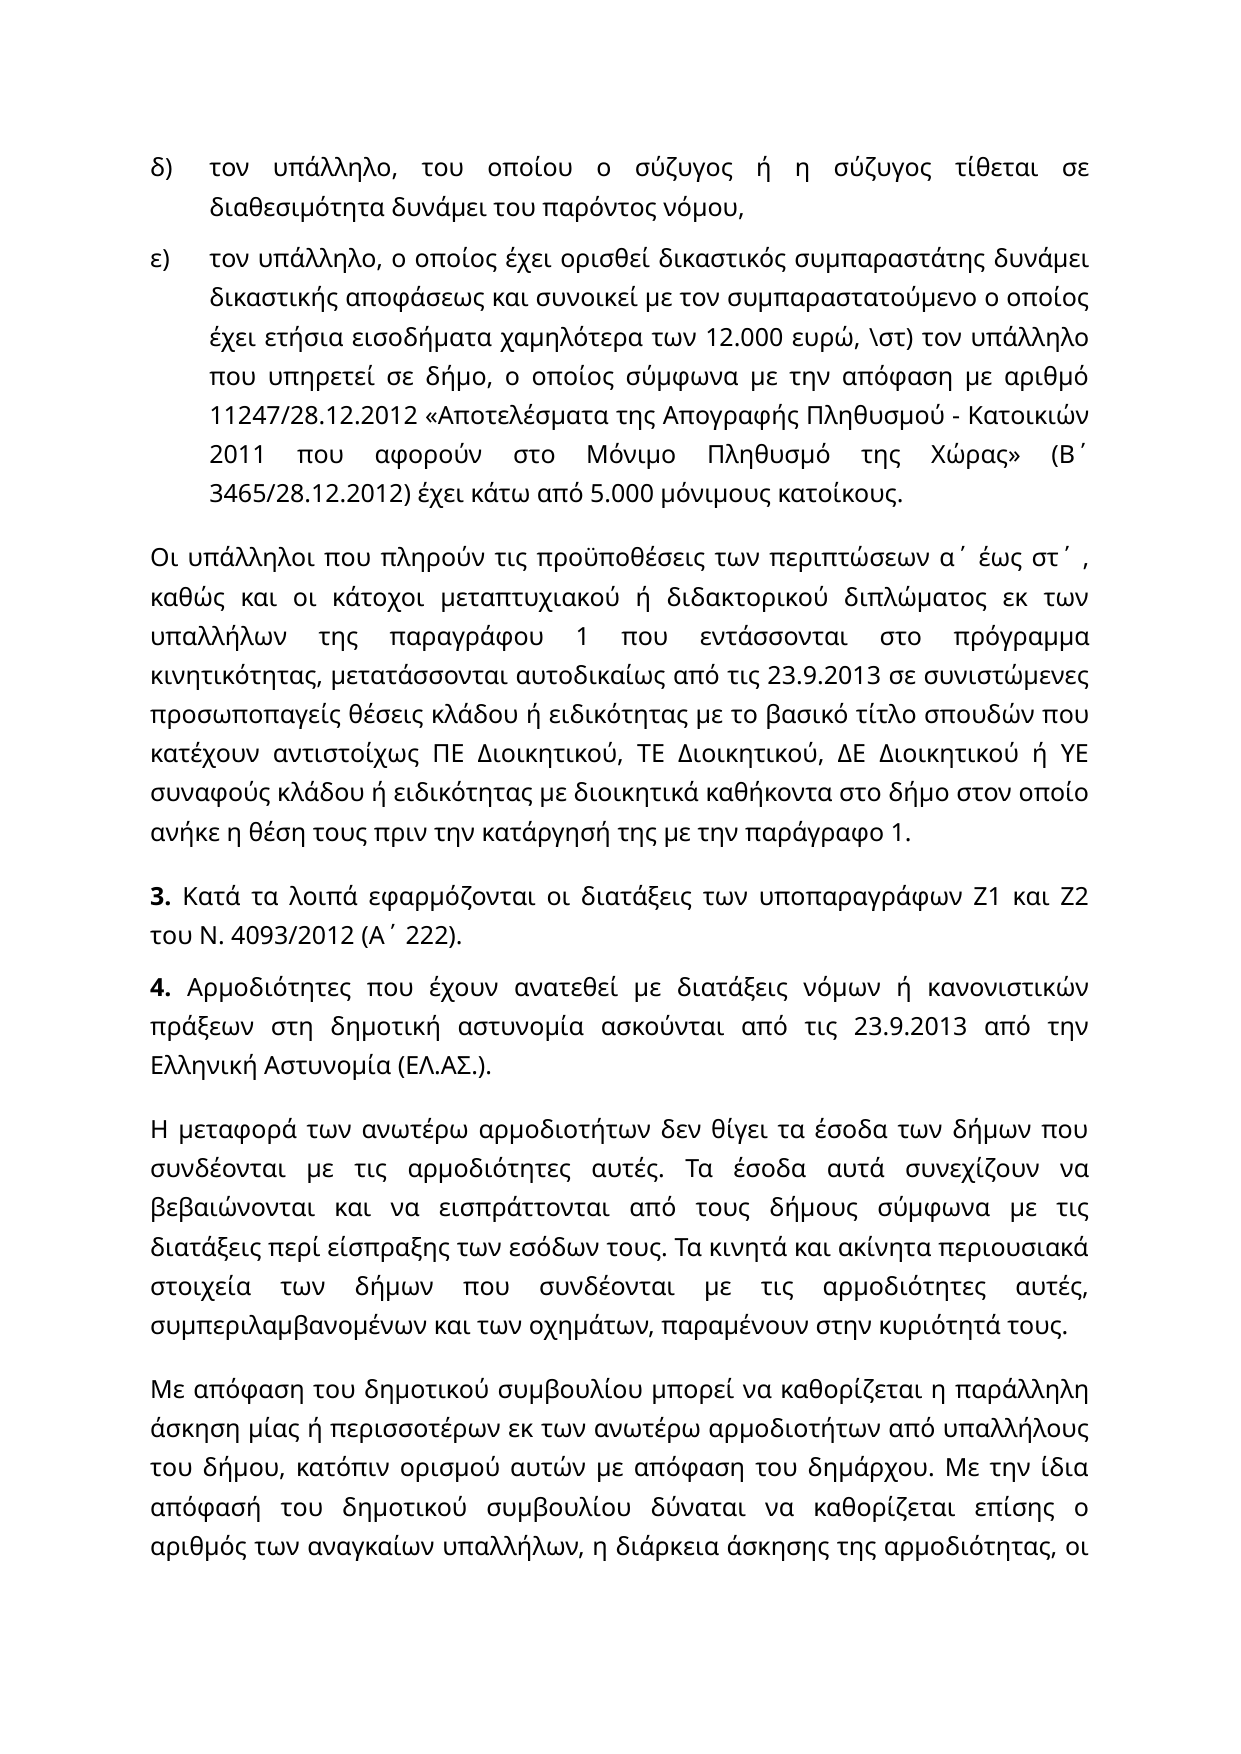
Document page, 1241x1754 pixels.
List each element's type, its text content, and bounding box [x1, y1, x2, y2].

text 4. Αρμοδιότητες που έχουν ανατεθεί με διατάξεις νόμων ή κανονιστικών πράξεων στη δημοτική αστυνομία ασκούνται από τις 23.9.2013 από την Ελληνική Αστυνομία (ΕΛ.ΑΣ.). [150, 969, 1090, 1082]
text 3. Κατά τα λοιπά εφαρμόζονται οι διατάξεις των υποπαραγράφων Ζ1 και Ζ2 του Ν. 4093/2012 (Α΄ 222). [150, 878, 1090, 952]
text Οι υπάλληλοι που πληρούν τις προϋποθέσεις των περιπτώσεων α΄ έως στ΄ , καθώς και οι κάτοχοι μεταπτυχιακού ή διδακτορικού διπλώματος εκ των υπαλλήλων της παραγράφου 1 που εντάσσονται στο πρόγραμμα κινητικότητας, μετατάσσονται αυτοδικαίως από τις 23.9.2013 σε συνιστώμενες προσωποπαγείς θέσεις κλάδου ή ειδικότητας με το βασικό τίτλο σπουδών που κατέχουν αντιστοίχως ΠΕ Διοικητικού, ΤΕ Διοικητικού, ΔΕ Διοικητικού ή ΥΕ συναφούς κλάδου ή ειδικότητας με διοικητικά καθήκοντα στο δήμο στον οποίο ανήκε η θέση τους πριν την κατάργησή της με την παράγραφο 1. [150, 540, 1090, 848]
text Με απόφαση του δημοτικού συμβουλίου μπορεί να καθορίζεται η παράλληλη άσκηση μίας ή περισσοτέρων εκ των ανωτέρω αρμοδιοτήτων από υπαλλήλους του δήμου, κατόπιν ορισμού αυτών με απόφαση του δημάρχου. Με την ίδια απόφασή του δημοτικού συμβουλίου δύναται να καθορίζεται επίσης ο αριθμός των αναγκαίων υπαλλήλων, η διάρκεια άσκησης της αρμοδιότητας, οι [150, 1372, 1090, 1562]
list ε) τον υπάλληλο, ο οποίος έχει ορισθεί δικαστικός συμπαραστάτης δυνάμει δικαστικής αποφάσεως και συνοικεί με τον συμπαραστατούμενο ο οποίος έχει ετήσια εισοδήματα χαμηλότερα των 12.000 ευρώ, \στ) τον υπάλληλο που υπηρετεί σε δήμο, ο οποίος σύμφωνα με την απόφαση με αριθμό 11247/28.12.2012 «Αποτελέσματα της Απογραφής Πληθυσμού - Κατοικιών 2011 που αφορούν στο Μόνιμο Πληθυσμό της Χώρας» (Β΄ 3465/28.12.2012) έχει κάτω από 5.000 μόνιμους κατοίκους. [150, 241, 1090, 510]
list δ) τον υπάλληλο, του οποίου ο σύζυγος ή η σύζυγος τίθεται σε διαθεσιμότητα δυνάμει του παρόντος νόμου, [150, 150, 1090, 223]
text Η μεταφορά των ανωτέρω αρμοδιοτήτων δεν θίγει τα έσοδα των δήμων που συνδέονται με τις αρμοδιότητες αυτές. Τα έσοδα αυτά συνεχίζουν να βεβαιώνονται και να εισπράττονται από τους δήμους σύμφωνα με τις διατάξεις περί είσπραξης των εσόδων τους. Τα κινητά και ακίνητα περιουσιακά στοιχεία των δήμων που συνδέονται με τις αρμοδιότητες αυτές, συμπεριλαμβανομένων και των οχημάτων, παραμένουν στην κυριότητά τους. [150, 1112, 1090, 1342]
